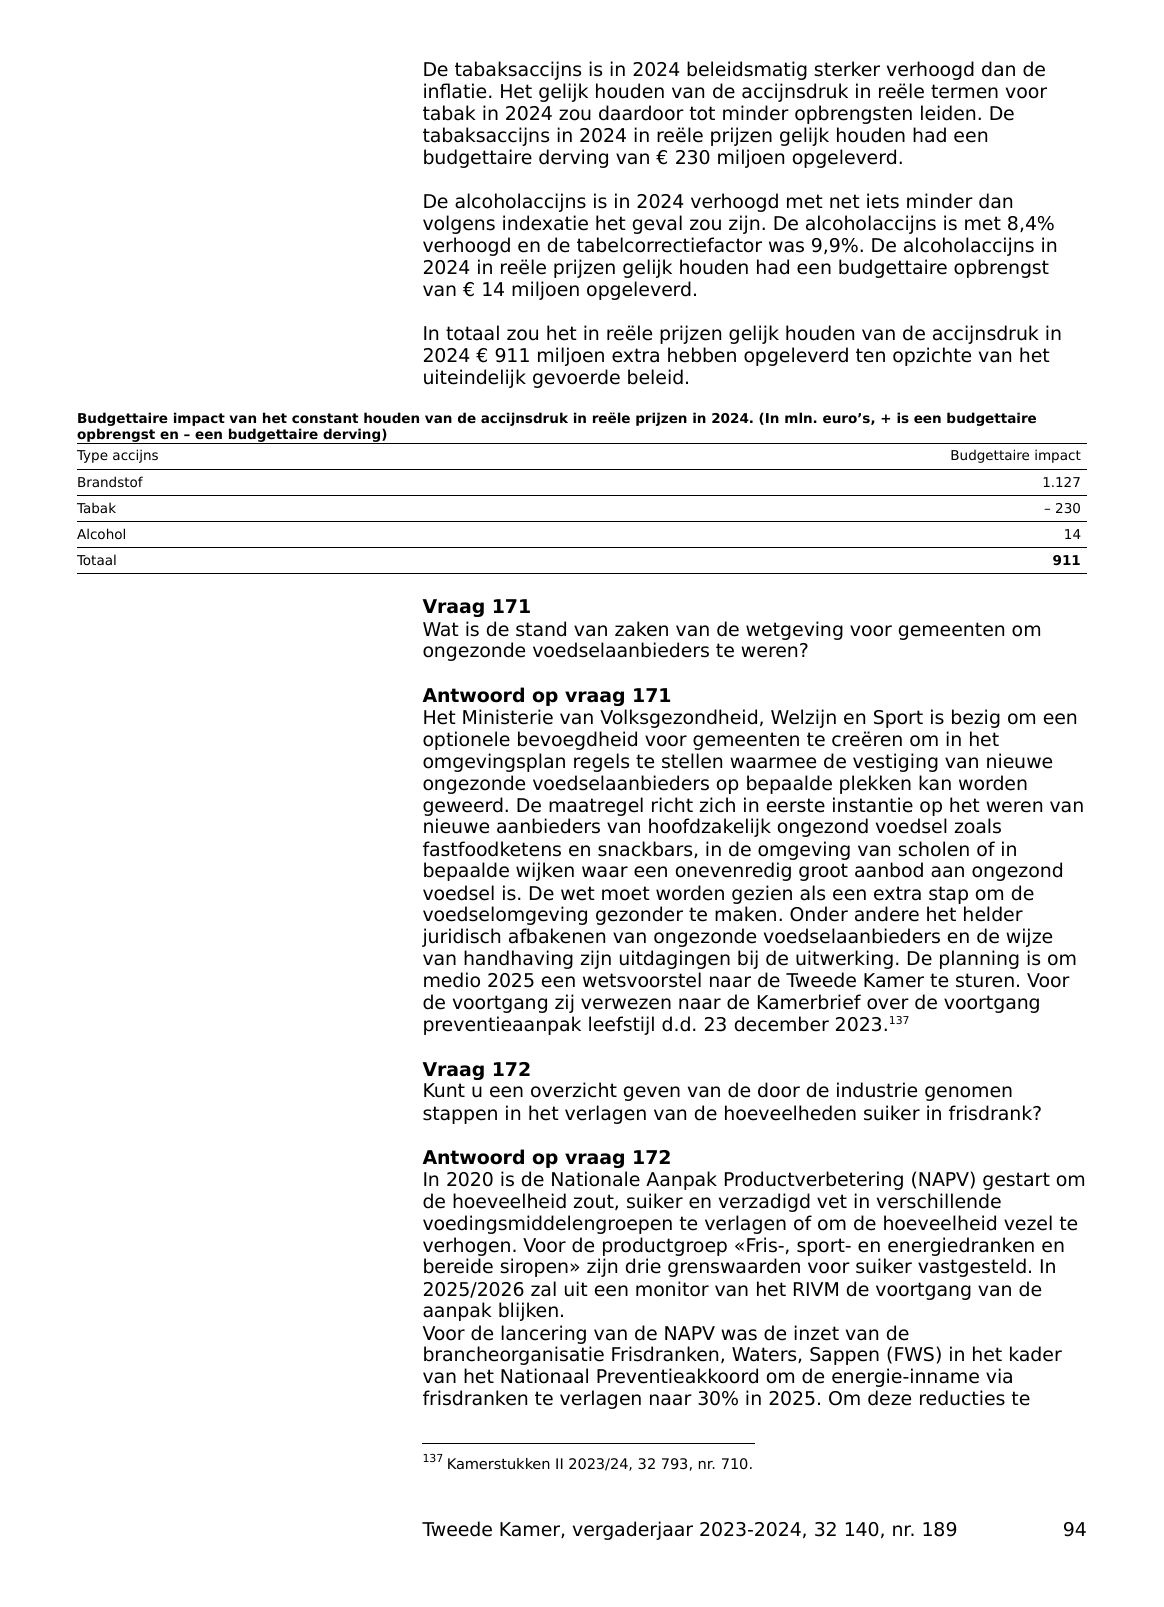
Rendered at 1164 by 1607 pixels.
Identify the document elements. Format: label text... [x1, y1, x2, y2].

text Kamerstukken II 2023/24, 32 793, nr. 710. [422, 1452, 1087, 1474]
text Vraag 172 [422, 1058, 1087, 1080]
table_cell – 230 [585, 496, 1087, 521]
text Kunt u een overzicht geven van de door de industrie genomen stappen in het verlagen van de hoeveelheden suiker in frisdrank? [422, 1080, 1087, 1124]
text De alcoholaccijns is in 2024 verhoogd met net iets minder dan volgens indexatie het geval zou zijn. De alcoholaccijns is met 8,4% verhoogd en de tabelcorrectiefactor was 9,9%. De alcoholaccijns in 2024 in reële prijzen gelijk houden had een budgettaire opbrengst van € 14 miljoen opgeleverd. [422, 191, 1087, 301]
table_cell 911 [585, 548, 1087, 573]
text Vraag 171 [422, 596, 1087, 618]
text Antwoord op vraag 171 [422, 684, 1087, 707]
table_cell Alcohol [77, 522, 584, 547]
table_cell Totaal [77, 548, 584, 573]
table_cell Brandstof [77, 470, 584, 495]
text Voor de lancering van de NAPV was de inzet van de brancheorganisatie Frisdranken, Waters, Sappen (FWS) in het kader van het Nationaal Preventieakkoord om de energie-inname via frisdranken te verlagen naar 30% in 2025. Om deze reducties te [422, 1322, 1087, 1410]
text In totaal zou het in reële prijzen gelijk houden van de accijnsdruk in 2024 € 911 miljoen extra hebben opgeleverd ten opzichte van het uiteindelijk gevoerde beleid. [422, 323, 1087, 389]
text In 2020 is de Nationale Aanpak Productverbetering (NAPV) gestart om de hoeveelheid zout, suiker en verzadigd vet in verschillende voedingsmiddelengroepen te verlagen of om de hoeveelheid vezel te verhogen. Voor de productgroep «Fris-, sport- en energiedranken en bereide siropen» zijn drie grenswaarden voor suiker vastgesteld. In 2025/2026 zal uit een monitor van het RIVM de voortgang van de aanpak blijken. [422, 1168, 1087, 1322]
table_cell 1.127 [585, 470, 1087, 495]
table_cell 14 [585, 522, 1087, 547]
table_cell Tabak [77, 496, 584, 521]
table_cell Type accijns [77, 444, 584, 469]
text Wat is de stand van zaken van de wetgeving voor gemeenten om ongezonde voedselaanbieders te weren? [422, 618, 1087, 662]
text Antwoord op vraag 172 [422, 1147, 1087, 1168]
table_header Budgettaire impact van het constant houden van de accijnsdruk in reële prijzen in 2024. (In mln. euro’s, + is een budgettaire opbrengst en – een budgettaire derving) [77, 411, 1087, 442]
text Het Ministerie van Volksgezondheid, Welzijn en Sport is bezig om een optionele bevoegdheid voor gemeenten te creëren om in het omgevingsplan regels te stellen waarmee de vestiging van nieuwe ongezonde voedselaanbieders op bepaalde plekken kan worden geweerd. De maatregel richt zich in eerste instantie op het weren van nieuwe aanbieders van hoofdzakelijk ongezond voedsel zoals fastfoodketens en snackbars, in de omgeving van scholen of in bepaalde wijken waar een onevenredig groot aanbod aan ongezond voedsel is. De wet moet worden gezien als een extra stap om de voedselomgeving gezonder te maken. Onder andere het helder juridisch afbakenen van ongezonde voedselaanbieders en de wijze van handhaving zijn uitdagingen bij de uitwerking. De planning is om medio 2025 een wetsvoorstel naar de Tweede Kamer te sturen. Voor de voortgang zij verwezen naar de Kamerbrief over de voortgang preventieaanpak leefstijl d.d. 23 december 2023. [422, 707, 1087, 1036]
table_cell Budgettaire impact [585, 444, 1087, 469]
text De tabaksaccijns is in 2024 beleidsmatig sterker verhoogd dan de inflatie. Het gelijk houden van de accijnsdruk in reële termen voor tabak in 2024 zou daardoor tot minder opbrengsten leiden. De tabaksaccijns in 2024 in reële prijzen gelijk houden had een budgettaire derving van € 230 miljoen opgeleverd. [422, 59, 1087, 169]
